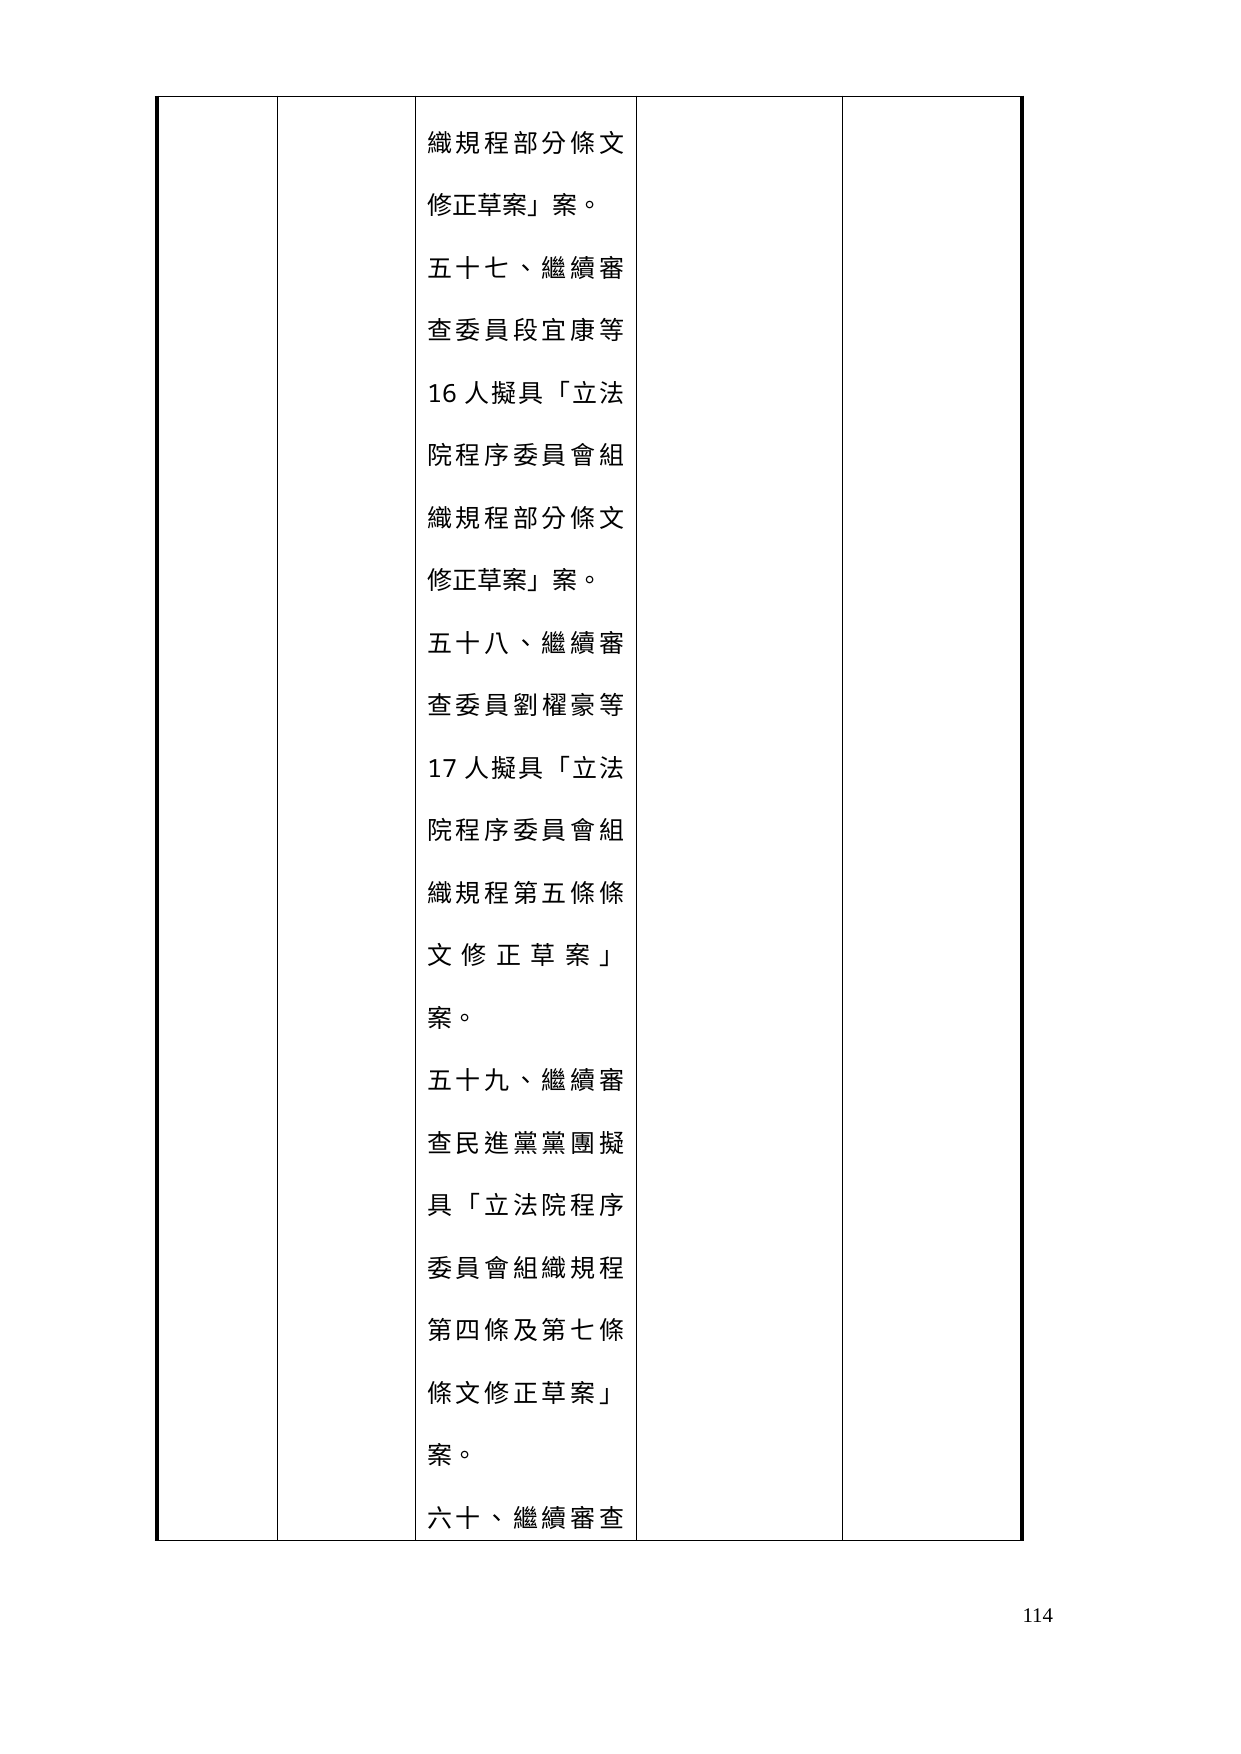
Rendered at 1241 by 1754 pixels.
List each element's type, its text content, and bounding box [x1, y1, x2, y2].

table_cell [159, 97, 277, 1540]
table_cell [278, 97, 415, 1540]
table_cell 織規程部分條文修正草案」案。 五十七、繼續審查委員段宜康等16人擬具「立法院程序委員會組織規程部分條文修正草案」案。 五十八、繼續審查委員劉櫂豪等17人擬具「立法院程序委員會組織規程第五條條文修正草案」案。 五十九、繼續審查民進黨黨團擬具「立法院程序委員會組織規程第四條及第七條條文修正草案」案。 六十、繼續審查 [416, 97, 636, 1540]
table_cell [637, 97, 842, 1540]
table_cell [843, 97, 1020, 1540]
